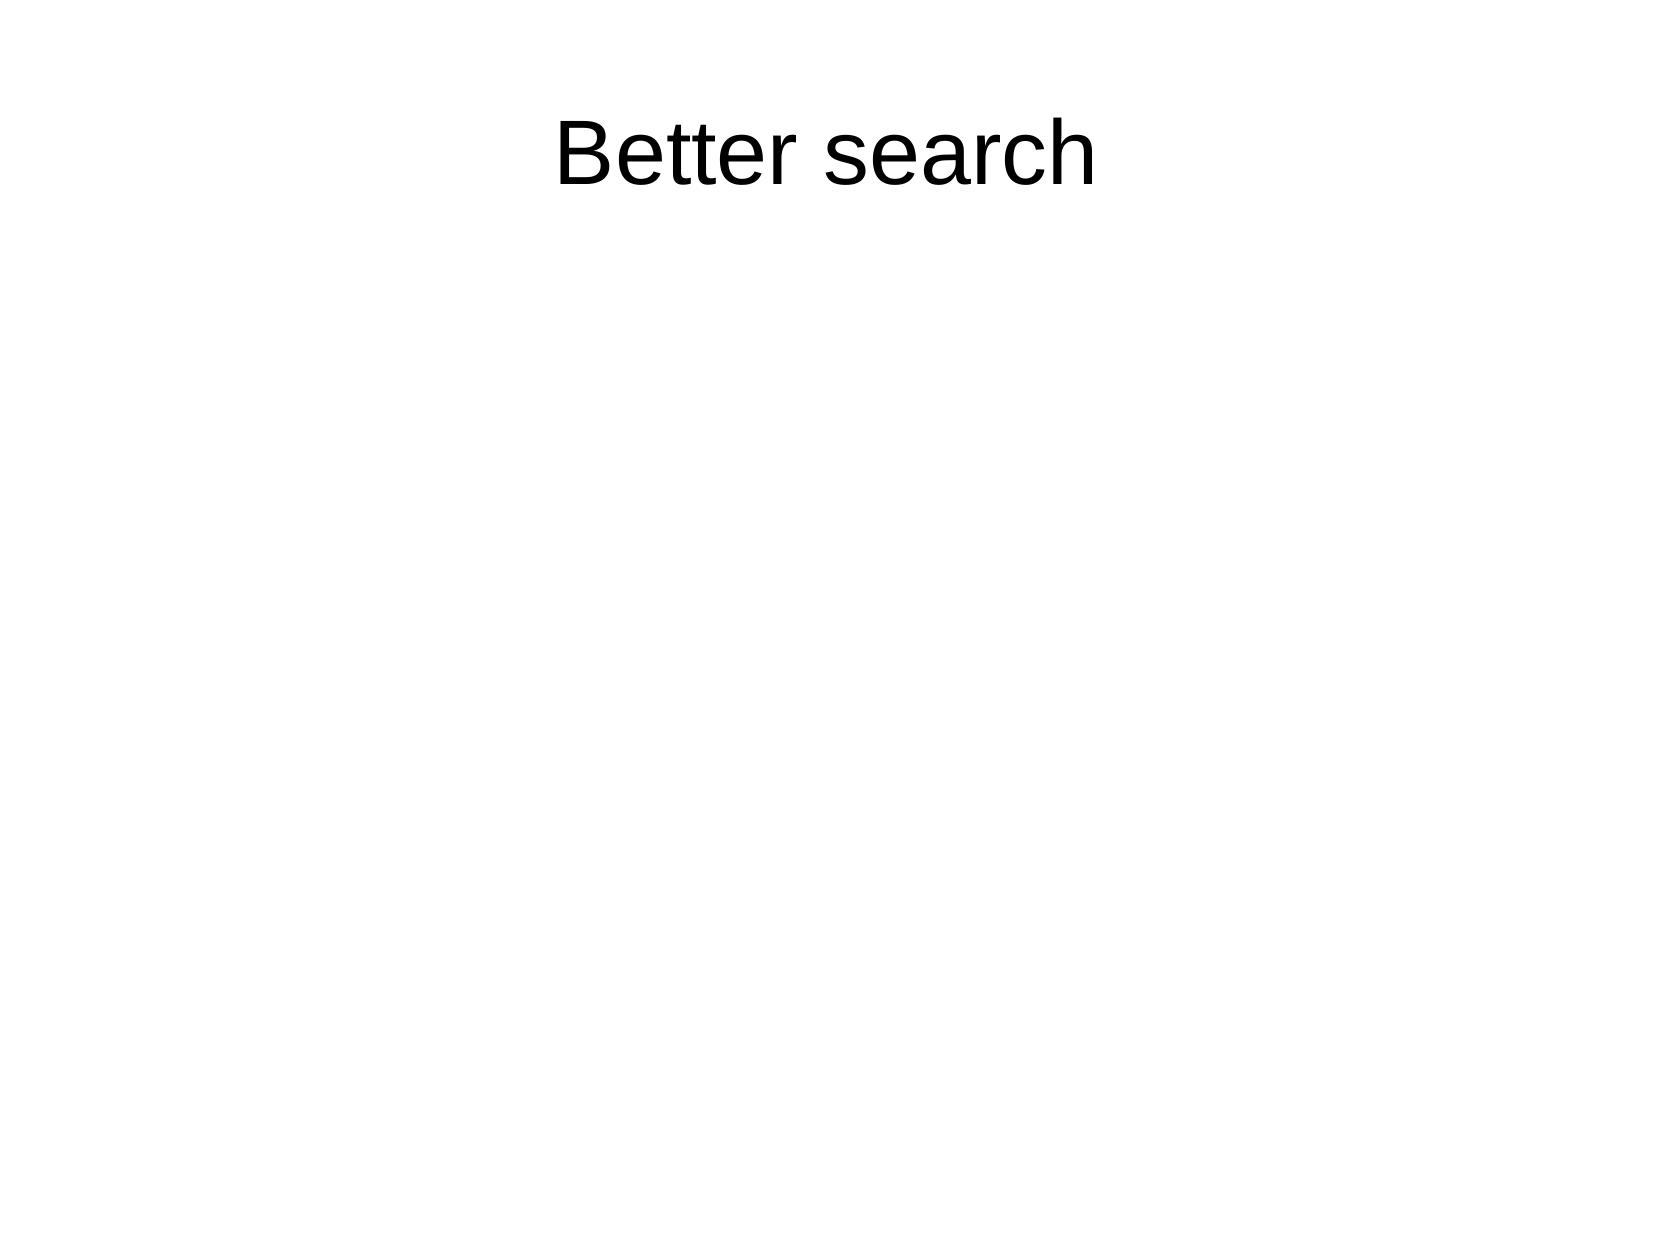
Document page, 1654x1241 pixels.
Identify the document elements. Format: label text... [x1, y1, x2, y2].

title Better search [82, 49, 1571, 257]
